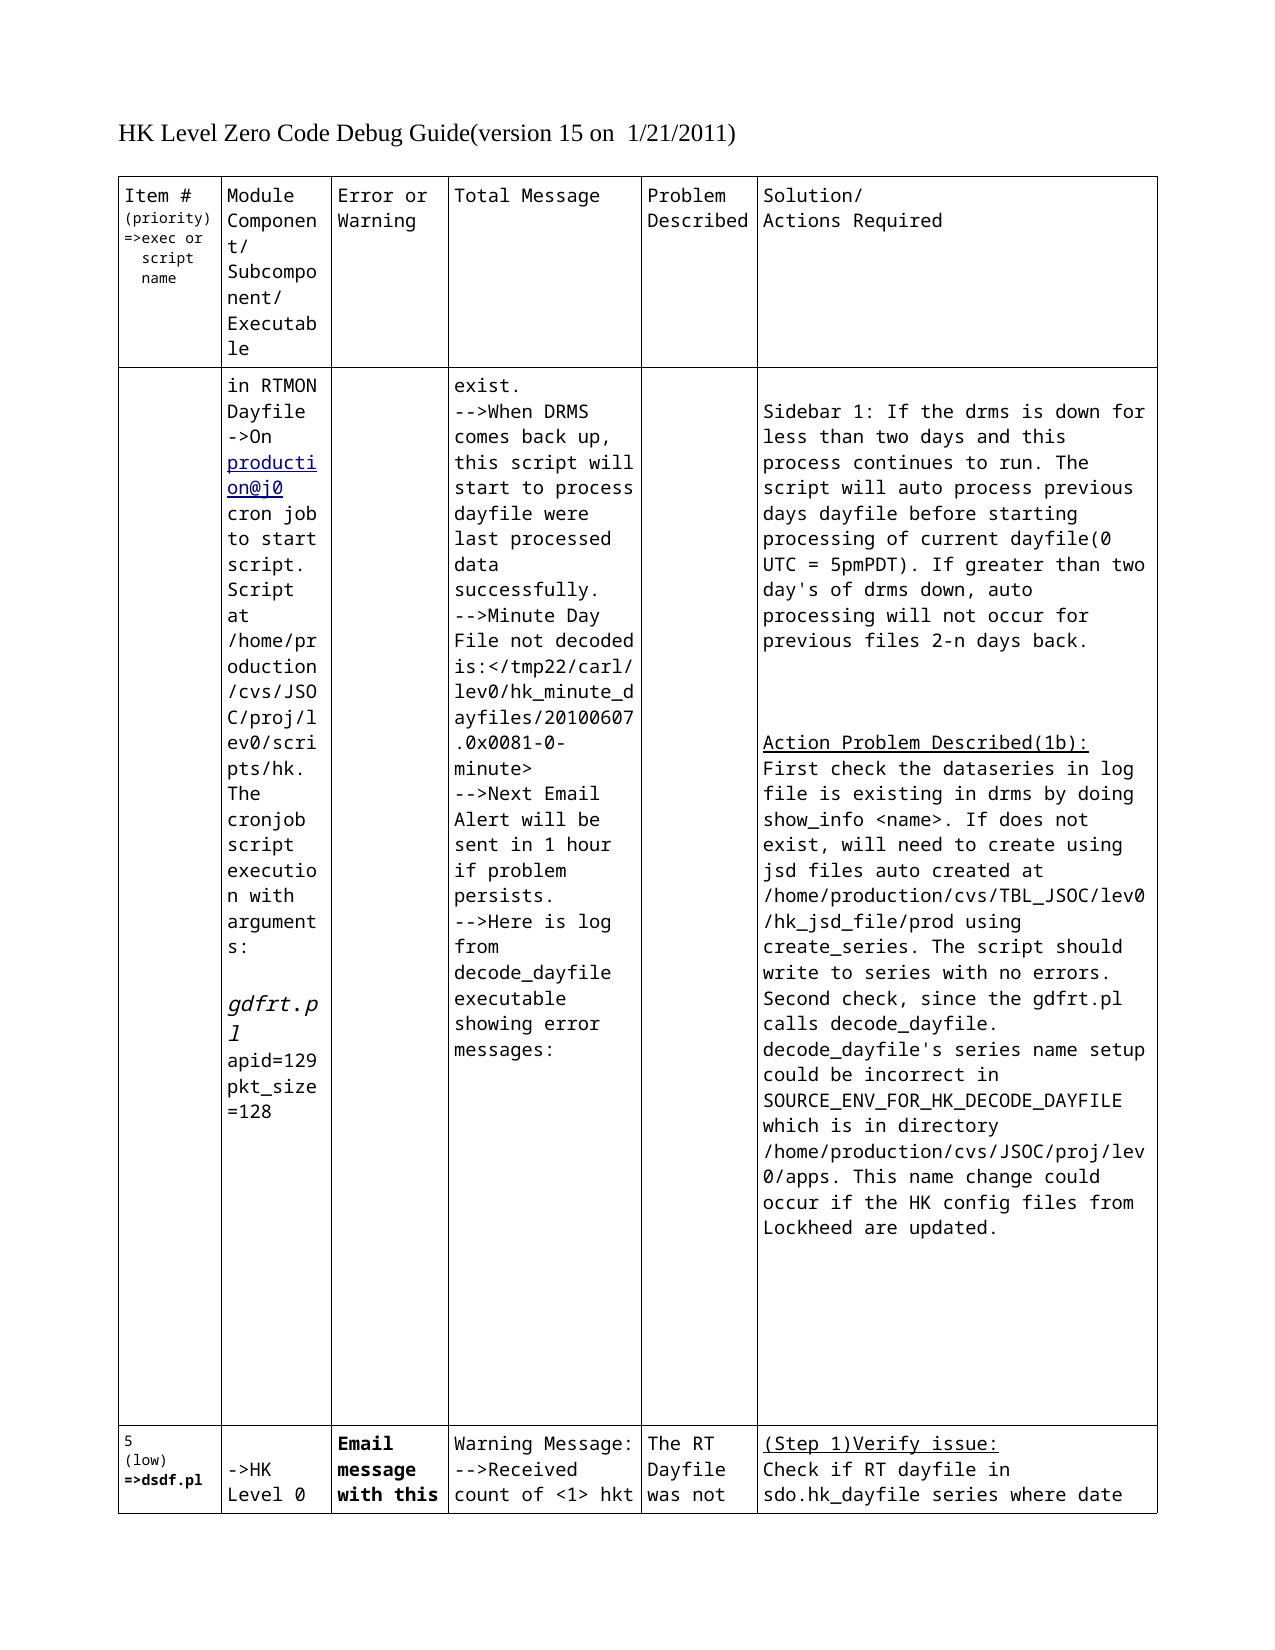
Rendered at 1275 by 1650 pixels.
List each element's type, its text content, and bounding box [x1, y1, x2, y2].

table_cell Warning Message: -->Received count of <1> hkt [449, 1426, 641, 1513]
table_cell [332, 368, 448, 1424]
table_header Error or Warning [332, 177, 448, 367]
table_cell exist. -->When DRMS comes back up, this script will start to process dayfile were last processed data successfully. -->Minute Day File not decoded is:</tmp22/carl/lev0/hk_minute_dayfiles/20100607.0x0081-0-minute> -->Next Email Alert will be sent in 1 hour if problem persists. -->Here is log from decode_dayfile executable showing error messages: [449, 368, 641, 1424]
table_cell [642, 368, 757, 1424]
table_header Problem Described [642, 177, 757, 367]
table_cell Sidebar 1: If the drms is down for less than two days and this process continues to run. The script will auto process previous days dayfile before starting processing of current dayfile(0 UTC = 5pmPDT). If greater than two day's of drms down, auto processing will not occur for previous files 2-n days back. Action Problem Described(1b): First check the dataseries in log file is existing in drms by doing show_info <name>. If does not exist, will need to create using jsd files auto created at /home/production/cvs/TBL_JSOC/lev0/hk_jsd_file/prod using create_series. The script should write to series with no errors. Second check, since the gdfrt.pl calls decode_dayfile. decode_dayfile's series name setup could be incorrect in SOURCE_ENV_FOR_HK_DECODE_DAYFILE which is in directory /home/production/cvs/JSOC/proj/lev0/apps. This name change could occur if the HK config files from Lockheed are updated. [758, 368, 1157, 1424]
table_cell 5 (low) =>dsdf.pl [119, 1426, 221, 1513]
table_cell (Step 1)Verify issue: Check if RT dayfile in sdo.hk_dayfile series where date [758, 1426, 1157, 1513]
table_header Item # (priority) =>exec or script name [119, 177, 221, 367]
table_cell in RTMON Dayfile ->On production@j0 cron job to start script. Script at /home/production/cvs/JSOC/proj/lev0/scripts/hk. The cronjob script execution with arguments: gdfrt.pl apid=129 pkt_size=128 [222, 368, 331, 1424]
table_header Module Component/ Subcomponent/ Executable [222, 177, 331, 367]
table_cell ->HK Level 0 [222, 1426, 331, 1513]
table_cell [119, 368, 221, 1424]
table_cell The RT Dayfile was not [642, 1426, 757, 1513]
table_header Solution/ Actions Required [758, 177, 1157, 367]
table_header Total Message [449, 177, 641, 367]
table_cell Email message with this [332, 1426, 448, 1513]
